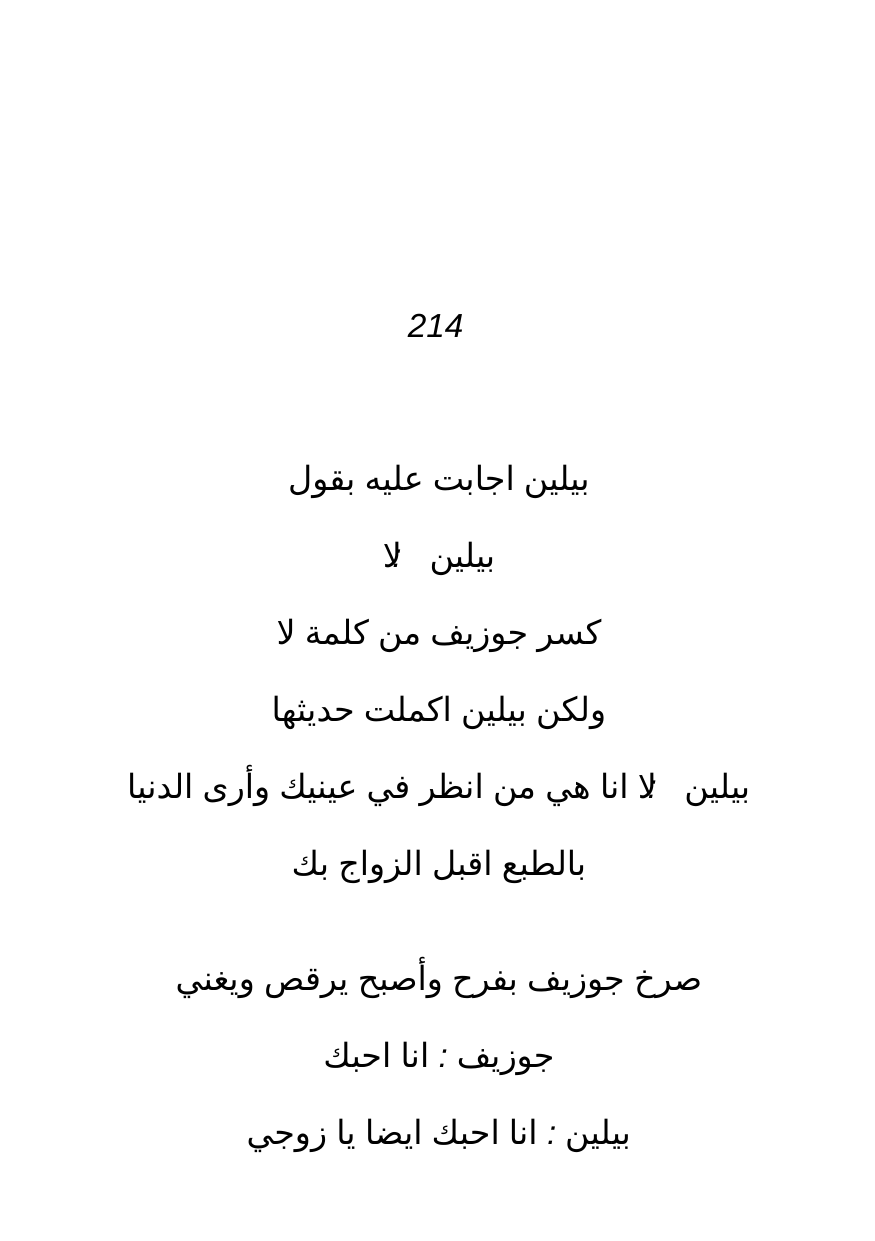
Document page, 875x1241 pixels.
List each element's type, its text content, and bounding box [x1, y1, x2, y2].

text جوزيف : انا احبك [75, 1036, 799, 1074]
text بيلين : لا [75, 536, 799, 575]
text بيلين : انا احبك ايضا يا زوجي [75, 1113, 799, 1151]
text بيلين : لا انا هي من انظر في عينيك وأرى الدنيا [75, 767, 799, 805]
text بالطبع اقبل الزواج بك [75, 844, 799, 882]
text 214 [75, 306, 799, 344]
text كسر جوزيف من كلمة لا [75, 613, 799, 652]
text ولكن بيلين اكملت حديثها [75, 690, 799, 728]
text بيلين اجابت عليه بقول [75, 459, 799, 498]
text صرخ جوزيف بفرح وأصبح يرقص ويغني [75, 959, 799, 997]
